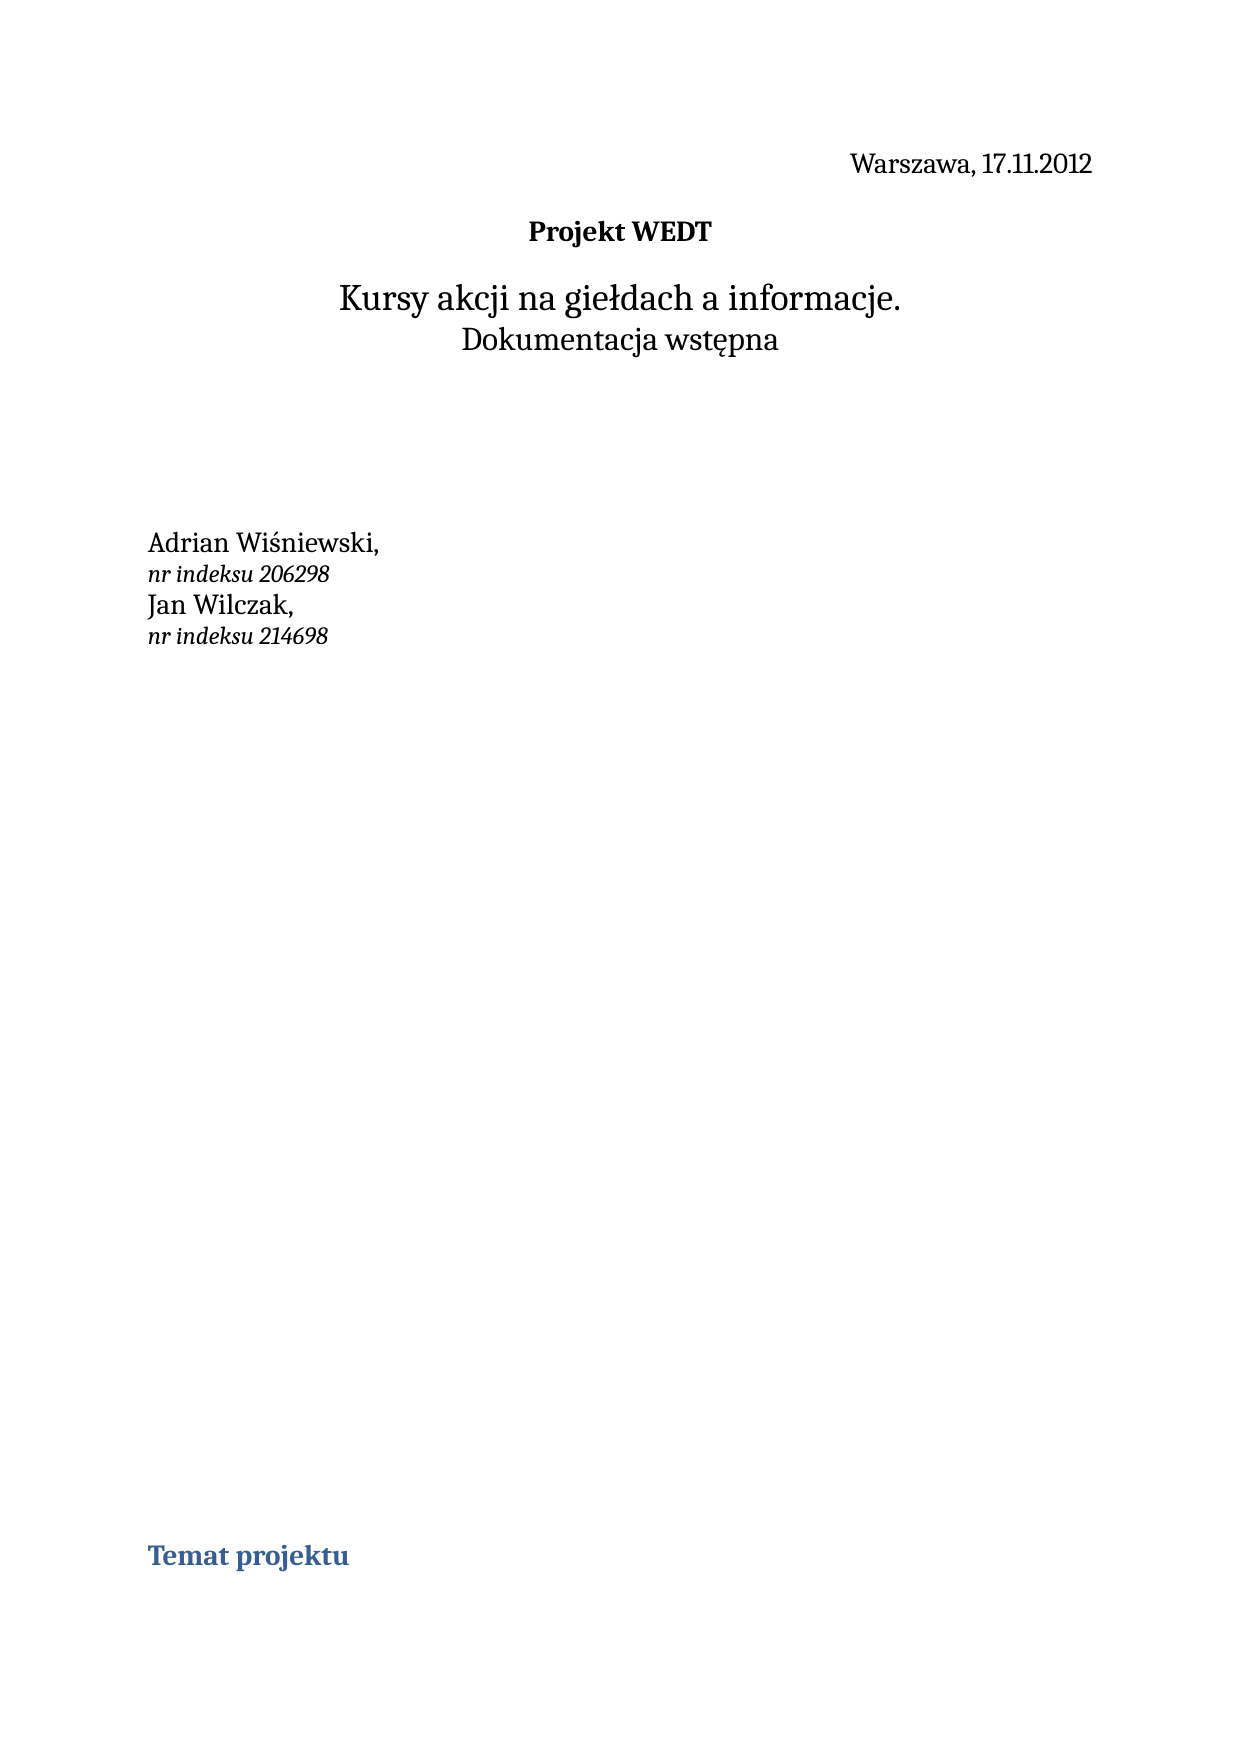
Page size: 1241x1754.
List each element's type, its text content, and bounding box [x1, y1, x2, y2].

text Jan Wilczak, [148, 588, 1093, 622]
text Kursy akcji na giełdach a informacje. [148, 277, 1093, 320]
text Projekt WEDT [148, 215, 1093, 248]
text nr indeksu 214698 [148, 622, 1093, 651]
text nr indeksu 206298 [148, 560, 1093, 588]
text Adrian Wiśniewski, [148, 526, 1093, 560]
subtitle Temat projektu [148, 1539, 1093, 1573]
text Dokumentacja wstępna [148, 320, 1093, 358]
text Warszawa, 17.11.2012 [148, 148, 1093, 181]
